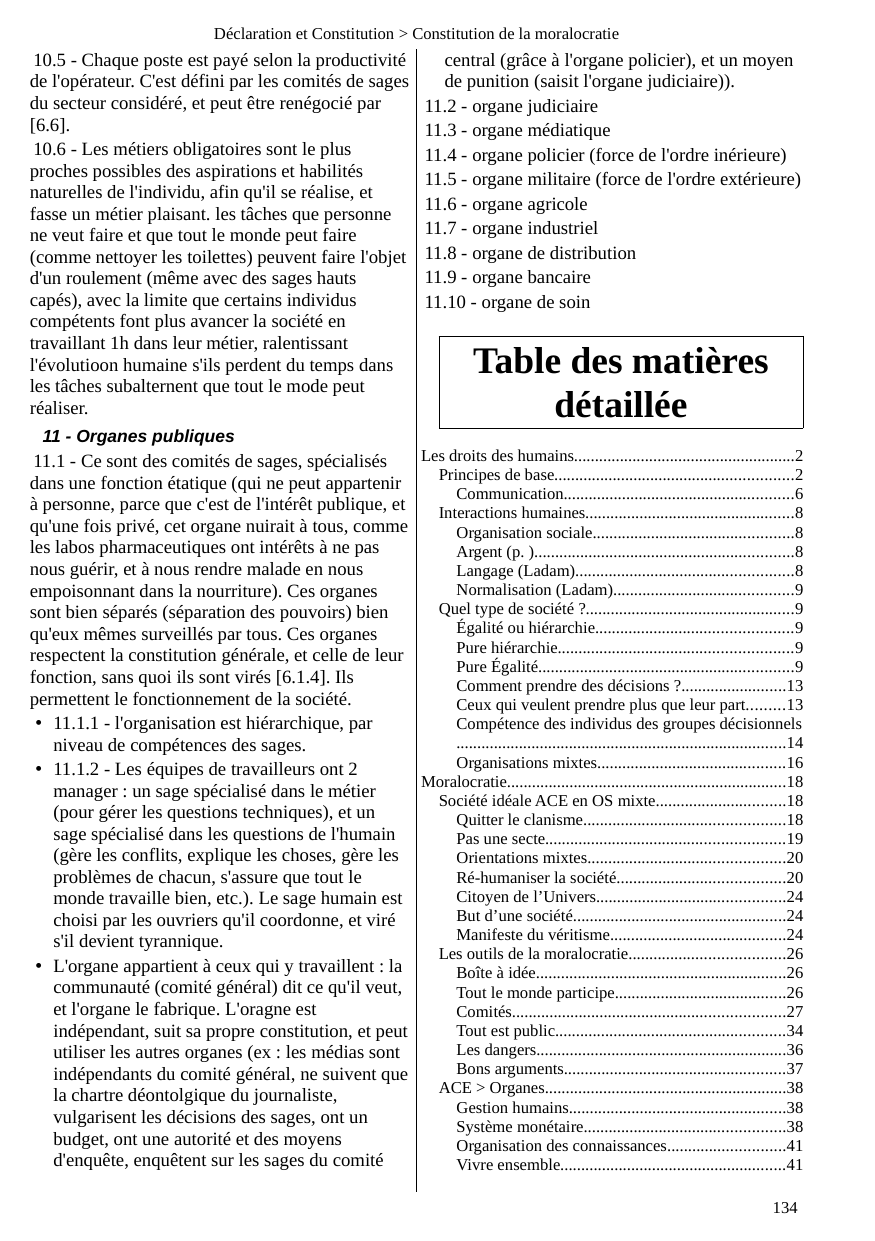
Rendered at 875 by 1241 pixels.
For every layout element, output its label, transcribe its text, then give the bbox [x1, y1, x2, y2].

text Pure Égalité 9 [456, 657, 803, 676]
text 11.9 - organe bancaire [421, 266, 803, 288]
list central (grâce à l'organe policier), et un moyen de punition (saisit l'organe judiciaire)). [427, 49, 803, 92]
text Les dangers 36 [456, 1040, 803, 1059]
text Ceux qui veulent prendre plus que leur part 13 [456, 695, 803, 714]
text Pas une secte 19 [456, 829, 803, 848]
text 11.5 - organe militaire (force de l'ordre extérieure) [421, 168, 803, 190]
text Citoyen de l’Univers 24 [456, 887, 803, 906]
text Les droits des humains 2 [421, 446, 803, 465]
text 11.7 - organe industriel [421, 217, 803, 239]
text Langage (Ladam) 8 [456, 561, 803, 580]
text 11.4 - organe policier (force de l'ordre inérieure) [421, 144, 803, 165]
text 10.5 - Chaque poste est payé selon la productivité de l'opérateur. C'est défini par les comités de sages du secteur considéré, et peut être renégocié par [6.6]. [29, 49, 412, 135]
text Quitter le clanisme 18 [456, 810, 803, 829]
text 11.2 - organe judiciaire [421, 95, 803, 116]
text Les outils de la moralocratie 26 [438, 944, 803, 963]
text 11.1 - Ce sont des comités de sages, spécialisés dans une fonction étatique (qui ne peut appartenir à personne, parce que c'est de l'intérêt publique, et qu'une fois privé, cet organe nuirait à tous, comme les labos pharmaceutiques ont intérêts à ne pas nous guérir, et à nous rendre malade en nous empoisonnant dans la nourriture). Ces organes sont bien séparés (séparation des pouvoirs) bien qu'eux mêmes surveillés par tous. Ces organes respectent la constitution générale, et celle de leur fonction, sans quoi ils sont virés [6.1.4]. Ils permettent le fonctionnement de la société. [29, 450, 412, 709]
subtitle Table des matières détaillée [440, 337, 803, 428]
subtitle 11 - Organes publiques [42, 426, 412, 446]
text Moralocratie 18 [421, 772, 803, 791]
text 11.8 - organe de distribution [421, 242, 803, 263]
text Quel type de société ? 9 [438, 599, 803, 618]
text 10.6 - Les métiers obligatoires sont le plus proches possibles des aspirations et habilités naturelles de l'individu, afin qu'il se réalise, et fasse un métier plaisant. les tâches que personne ne veut faire et que tout le monde peut faire (comme nettoyer les toilettes) peuvent faire l'objet d'un roulement (même avec des sages hauts capés), avec la limite que certains individus compétents font plus avancer la société en travaillant 1h dans leur métier, ralentissant l'évolutioon humaine s'ils perdent du temps dans les tâches subalternent que tout le mode peut réaliser. [29, 138, 412, 418]
list L'organe appartient à ceux qui y travaillent : la communauté (comité général) dit ce qu'il veut, et l'organe le fabrique. L'oragne est indépendant, suit sa propre constitution, et peut utiliser les autres organes (ex : les médias sont indépendants du comité général, ne suivent que la chartre déontolgique du journaliste, vulgarisent les décisions des sages, ont un budget, ont une autorité et des moyens d'enquête, enquêtent sur les sages du comité [35, 955, 412, 1171]
text Tout est public 34 [456, 1021, 803, 1040]
text Égalité ou hiérarchie 9 [456, 618, 803, 637]
text Organisation des connaissances 41 [456, 1136, 803, 1155]
list 11.1.1 - l'organisation est hiérarchique, par niveau de compétences des sages. [35, 712, 412, 755]
text 11.3 - organe médiatique [421, 119, 803, 141]
text Bons arguments 37 [456, 1059, 803, 1078]
text Vivre ensemble 41 [456, 1155, 803, 1174]
text Gestion humains 38 [456, 1097, 803, 1117]
text Organisation sociale 8 [456, 522, 803, 542]
text Société idéale ACE en OS mixte 18 [438, 791, 803, 810]
text Manifeste du véritisme 24 [456, 925, 803, 944]
list 11.1.2 - Les équipes de travailleurs ont 2 manager : un sage spécialisé dans le métier (pour gérer les questions techniques), et un sage spécialisé dans les questions de l'humain (gère les conflits, explique les choses, gère les problèmes de chacun, s'assure que tout le monde travaille bien, etc.). Le sage humain est choisi par les ouvriers qu'il coordonne, et viré s'il devient tyrannique. [35, 758, 412, 952]
text Comment prendre des décisions ? 13 [456, 676, 803, 695]
text ACE > Organes 38 [438, 1078, 803, 1097]
text 11.10 - organe de soin [421, 291, 803, 312]
text Pure hiérarchie 9 [456, 637, 803, 657]
text Principes de base 2 [438, 465, 803, 484]
text Communication 6 [456, 484, 803, 503]
text Organisations mixtes 16 [456, 752, 803, 772]
text Normalisation (Ladam) 9 [456, 580, 803, 599]
text 11.6 - organe agricole [421, 193, 803, 214]
text Interactions humaines 8 [438, 503, 803, 522]
text Boîte à idée 26 [456, 963, 803, 982]
text Compétence des individus des groupes décisionnels 14 [456, 714, 803, 752]
text Argent (p. ) 8 [456, 542, 803, 561]
text Orientations mixtes 20 [456, 848, 803, 867]
text Tout le monde participe 26 [456, 982, 803, 1002]
text Système monétaire 38 [456, 1117, 803, 1136]
text But d’une société 24 [456, 906, 803, 925]
text Ré-humaniser la société 20 [456, 867, 803, 887]
text Comités 27 [456, 1002, 803, 1021]
